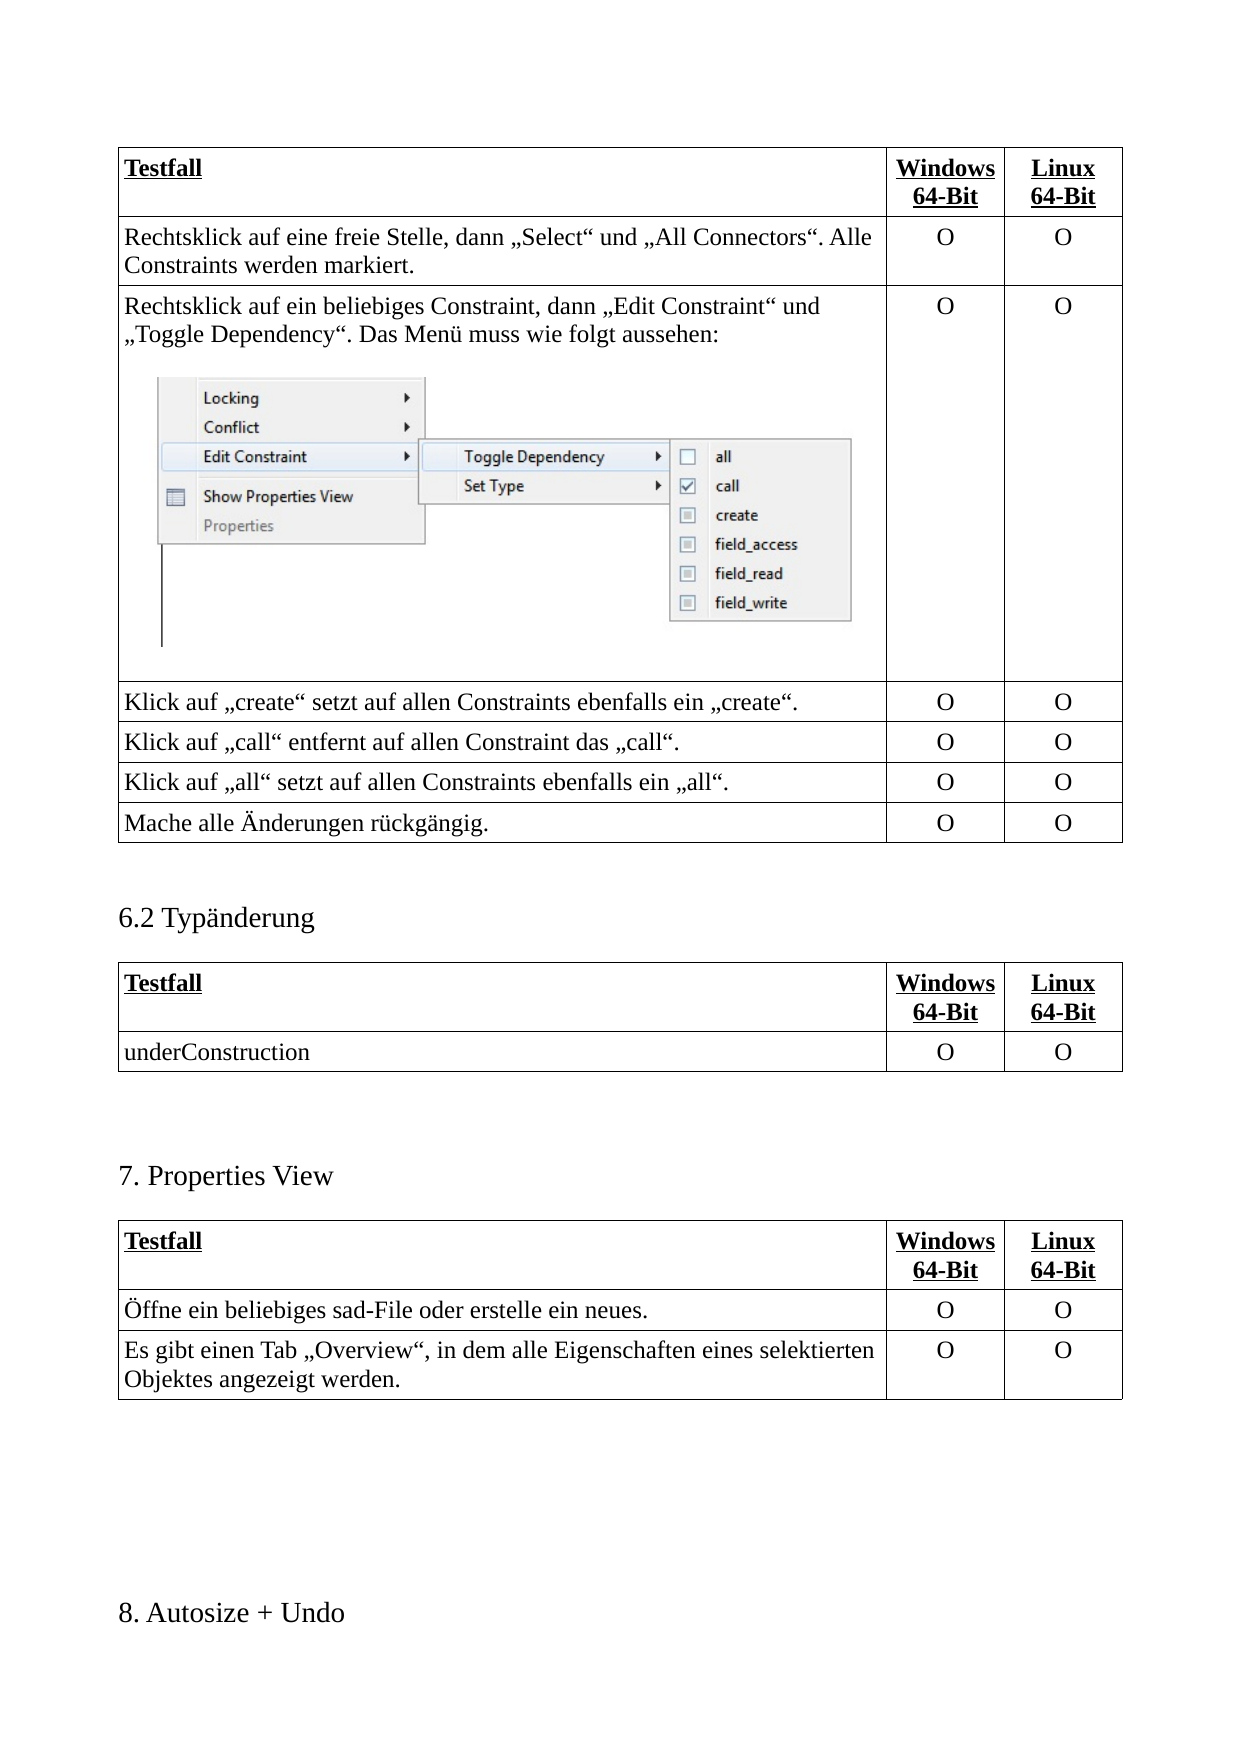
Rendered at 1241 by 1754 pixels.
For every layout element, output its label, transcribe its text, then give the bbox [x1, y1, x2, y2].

table_cell O [1005, 803, 1122, 842]
table_cell O [1005, 682, 1122, 721]
table_cell Rechtsklick auf ein beliebiges Constraint, dann „Edit Constraint“ und „Toggle Dependency“. Das Menü muss wie folgt aussehen: [119, 286, 886, 681]
table_header Linux 64-Bit [1005, 1221, 1122, 1289]
text 6.2 Typänderung [118, 900, 1122, 933]
table_header Windows 64-Bit [887, 963, 1004, 1031]
table_cell Klick auf „create“ setzt auf allen Constraints ebenfalls ein „create“. [119, 682, 886, 721]
table_header Testfall [119, 963, 886, 1031]
text 7. Properties View [118, 1158, 1122, 1191]
table_cell O [1005, 763, 1122, 802]
table_cell Es gibt einen Tab „Overview“, in dem alle Eigenschaften eines selektierten Objektes angezeigt werden. [119, 1331, 886, 1398]
table_header Testfall [119, 1221, 886, 1289]
table_header Linux 64-Bit [1005, 963, 1122, 1031]
table_cell Mache alle Änderungen rückgängig. [119, 803, 886, 842]
table_cell O [1005, 1032, 1122, 1071]
table_cell O [1005, 286, 1122, 681]
table_cell O [1005, 722, 1122, 762]
table_cell O [887, 1331, 1004, 1398]
picture [123, 377, 881, 647]
table_cell Rechtsklick auf eine freie Stelle, dann „Select“ und „All Connectors“. Alle Constraints werden markiert. [119, 217, 886, 285]
table_header Windows 64-Bit [887, 1221, 1004, 1289]
table_cell O [887, 682, 1004, 721]
table_header Linux 64-Bit [1005, 148, 1122, 216]
table_cell O [887, 217, 1004, 285]
table_cell underConstruction [119, 1032, 886, 1071]
table_cell O [887, 286, 1004, 681]
table_cell Öffne ein beliebiges sad-File oder erstelle ein neues. [119, 1290, 886, 1329]
table_cell O [1005, 217, 1122, 285]
table_cell O [887, 1032, 1004, 1071]
table_cell O [887, 722, 1004, 762]
text 8. Autosize + Undo [118, 1595, 1122, 1629]
table_cell Klick auf „all“ setzt auf allen Constraints ebenfalls ein „all“. [119, 763, 886, 802]
table_header Windows 64-Bit [887, 148, 1004, 216]
table_cell O [1005, 1290, 1122, 1329]
table_cell O [887, 763, 1004, 802]
table_cell Klick auf „call“ entfernt auf allen Constraint das „call“. [119, 722, 886, 762]
table_cell O [887, 803, 1004, 842]
table_cell O [887, 1290, 1004, 1329]
table_header Testfall [119, 148, 886, 216]
table_cell O [1005, 1331, 1122, 1398]
